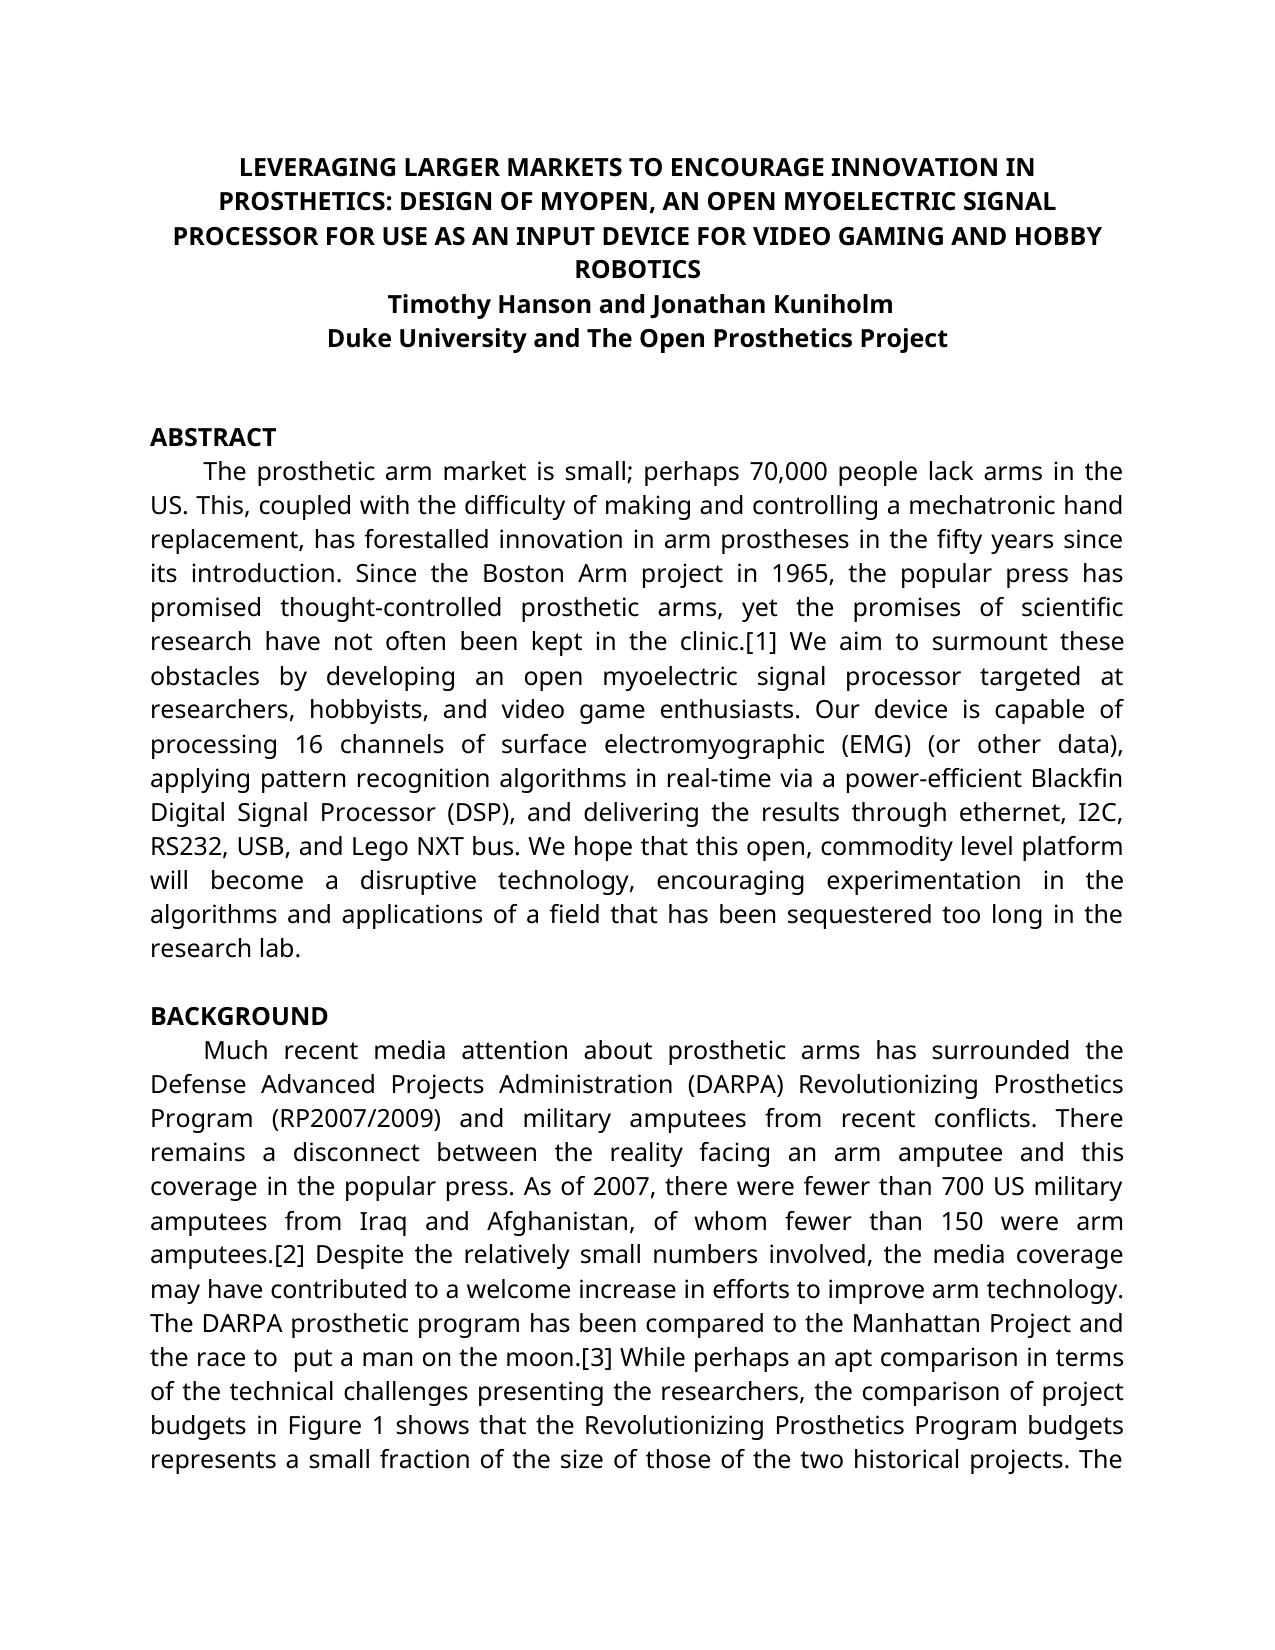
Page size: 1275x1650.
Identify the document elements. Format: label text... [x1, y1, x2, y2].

text BACKGROUND [150, 999, 1125, 1033]
text Timothy Hanson and Jonathan Kuniholm [150, 286, 1125, 320]
text Leveraging larger markets to encourage innovation in prosthetics: Design of myopen, an open myoelectric signal processor for use as an input device for video gaming and hobby robotics [150, 150, 1125, 286]
text Abstract [150, 386, 1125, 454]
text Much recent media attention about prosthetic arms has surrounded the Defense Advanced Projects Administration (DARPA) Revolutionizing Prosthetics Program (RP2007/2009) and military amputees from recent conflicts. There remains a disconnect between the reality facing an arm amputee and this coverage in the popular press. As of 2007, there were fewer than 700 US military amputees from Iraq and Afghanistan, of whom fewer than 150 were arm amputees.[] Despite the relatively small numbers involved, the media coverage may have contributed to a welcome increase in efforts to improve arm technology. The DARPA prosthetic program has been compared to the Manhattan Project and the race to put a man on the moon.[] While perhaps an apt comparison in terms of the technical challenges presenting the researchers, the comparison of project budgets in Figure 1 shows that the Revolutionizing Prosthetics Program budgets represents a small fraction of the size of those of the two historical projects. The [150, 1033, 1125, 1476]
text The prosthetic arm market is small; perhaps 70,000 people lack arms in the US. This, coupled with the difficulty of making and controlling a mechatronic hand replacement, has forestalled innovation in arm prostheses in the fifty years since its introduction. Since the Boston Arm project in 1965, the popular press has promised thought-controlled prosthetic arms, yet the promises of scientific research have not often been kept in the clinic.[] We aim to surmount these obstacles by developing an open myoelectric signal processor targeted at researchers, hobbyists, and video game enthusiasts. Our device is capable of processing 16 channels of surface electromyographic (EMG) (or other data), applying pattern recognition algorithms in real-time via a power-efficient Blackfin Digital Signal Processor (DSP), and delivering the results through ethernet, I2C, RS232, USB, and Lego NXT bus. We hope that this open, commodity level platform will become a disruptive technology, encouraging experimentation in the algorithms and applications of a field that has been sequestered too long in the research lab. [150, 454, 1125, 965]
text Duke University and The Open Prosthetics Project [150, 320, 1125, 386]
